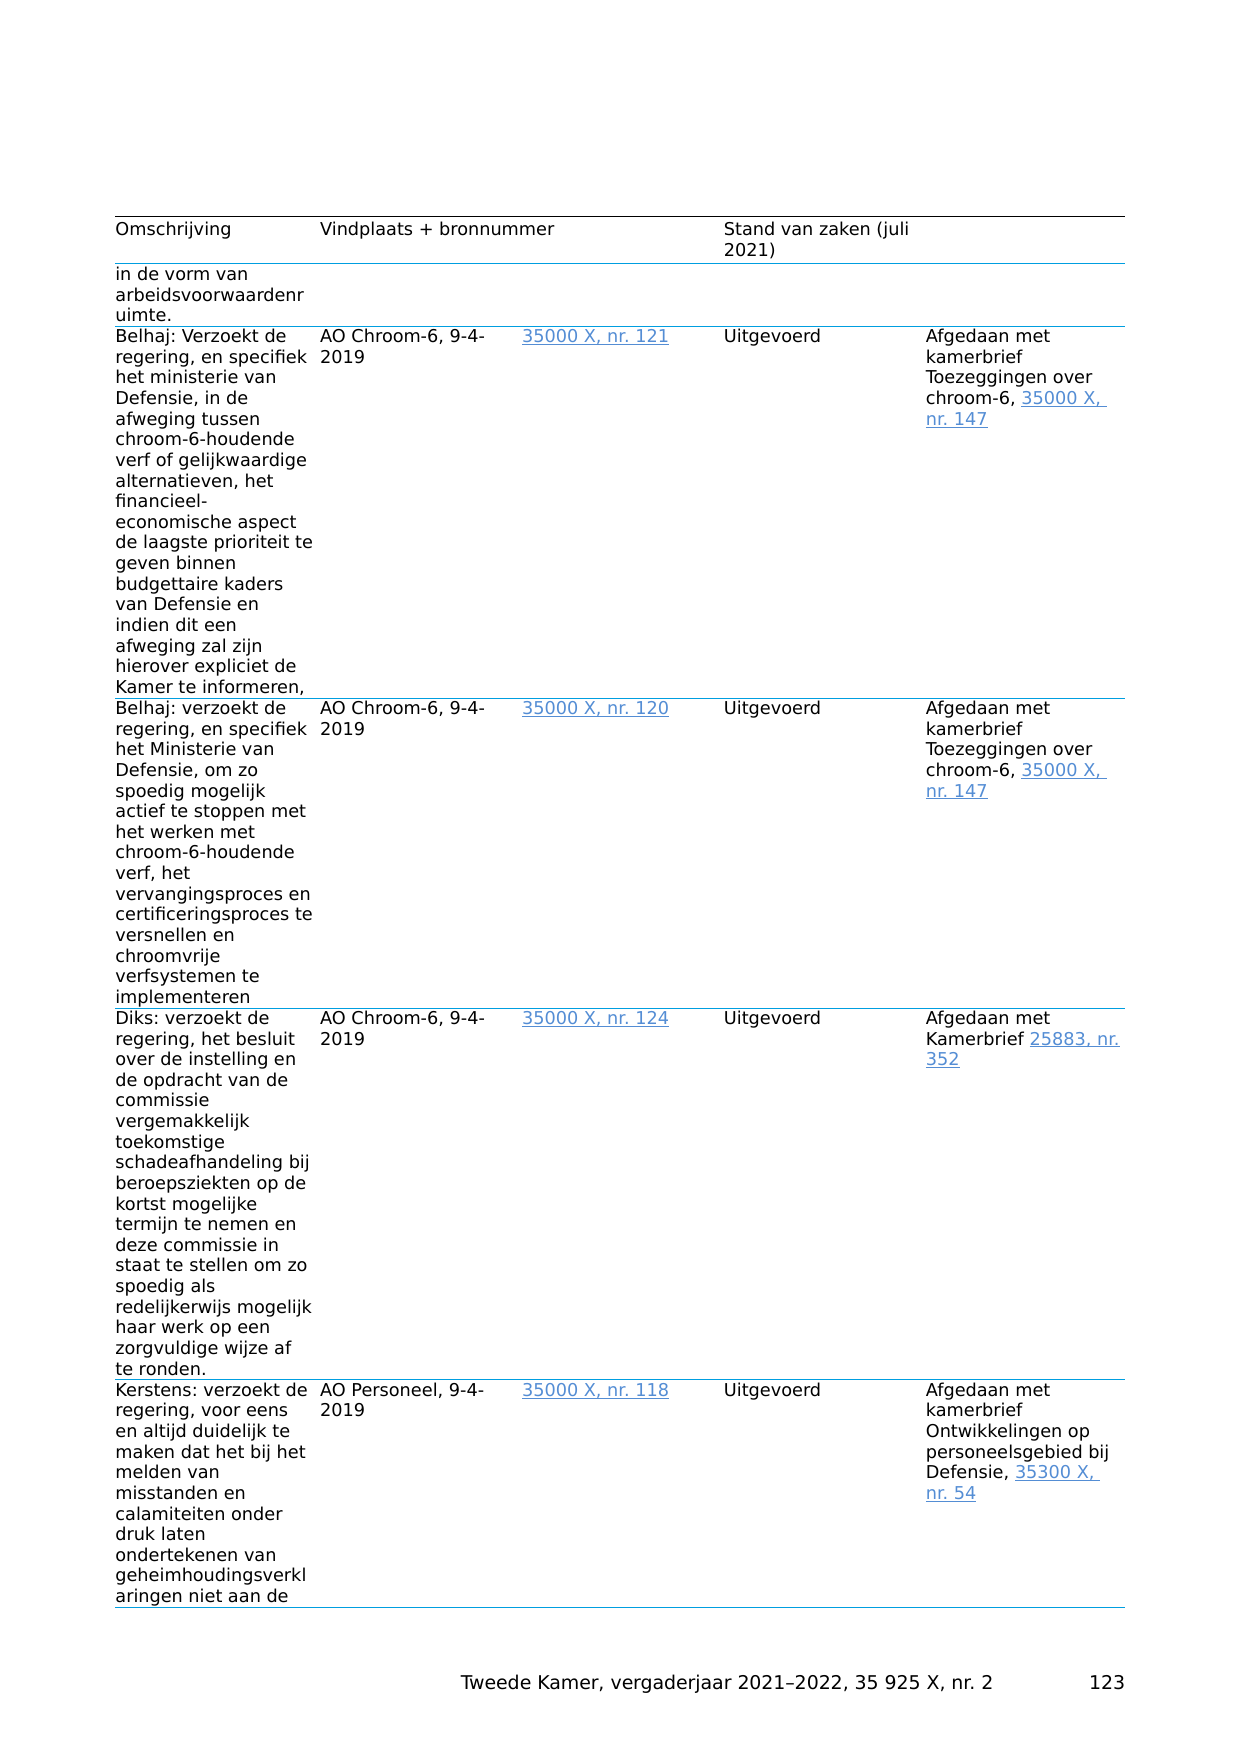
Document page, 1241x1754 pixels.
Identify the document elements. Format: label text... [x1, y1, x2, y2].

table_cell Omschrijving [115, 217, 317, 263]
table_header Tabel 52 Door de Staten-Generaal aanvaarde moties [115, 191, 1125, 216]
table_cell AO Chroom-6, 9-4-2019 [317, 699, 519, 1007]
table_cell AO Personeel, 9-4-2019 [317, 1380, 519, 1607]
table_cell Afgedaan met Kamerbrief 25883, nr. 352 [923, 1009, 1125, 1379]
table_cell 35000 X, nr. 121 [519, 327, 721, 697]
table_cell 35000 X, nr. 120 [519, 699, 721, 1007]
table_cell AO Chroom-6, 9-4-2019 [317, 327, 519, 697]
table_cell Afgedaan met kamerbrief Toezeggingen over chroom-6, 35000 X, nr. 147 [923, 327, 1125, 697]
table_cell 35000 X, nr. 124 [519, 1009, 721, 1379]
table_cell Vindplaats + bronnummer [317, 217, 721, 263]
table_cell Afgedaan met kamerbrief Ontwikkelingen op personeelsgebied bij Defensie, 35300 X, nr. 54 [923, 1380, 1125, 1607]
table_cell Uitgevoerd [721, 699, 923, 1007]
table_cell Belhaj: Verzoekt de regering, en specifiek het ministerie van Defensie, in de afweging tussen chroom-6-houdende verf of gelijkwaardige alternatieven, het financieel-economische aspect de laagste prioriteit te geven binnen budgettaire kaders van Defensie en indien dit een afweging zal zijn hierover expliciet de Kamer te informeren, [115, 327, 317, 697]
table_cell Kerstens: verzoekt de regering, voor eens en altijd duidelijk te maken dat het bij het melden van misstanden en calamiteiten onder druk laten ondertekenen van geheimhoudingsverklaringen niet aan de [115, 1380, 317, 1607]
table_cell Afgedaan met kamerbrief Toezeggingen over chroom-6, 35000 X, nr. 147 [923, 699, 1125, 1007]
table_cell AO Chroom-6, 9-4-2019 [317, 1009, 519, 1379]
table_cell Uitgevoerd [721, 1009, 923, 1379]
table_cell [721, 264, 923, 326]
table_cell [923, 264, 1125, 326]
table_cell [519, 264, 721, 326]
table_cell Stand van zaken (juli 2021) [721, 217, 923, 263]
table_cell Belhaj: verzoekt de regering, en specifiek het Ministerie van Defensie, om zo spoedig mogelijk actief te stoppen met het werken met chroom-6-houdende verf, het vervangingsproces en certificeringsproces te versnellen en chroomvrije verfsystemen te implementeren [115, 699, 317, 1007]
table_cell 35000 X, nr. 118 [519, 1380, 721, 1607]
table_cell [923, 217, 1125, 263]
table_cell Uitgevoerd [721, 327, 923, 697]
table_cell Diks: verzoekt de regering, het besluit over de instelling en de opdracht van de commissie vergemakkelijk toekomstige schadeafhandeling bij beroepsziekten op de kortst mogelijke termijn te nemen en deze commissie in staat te stellen om zo spoedig als redelijkerwijs mogelijk haar werk op een zorgvuldige wijze af te ronden. [115, 1009, 317, 1379]
table_cell in de vorm van arbeidsvoorwaardenruimte. [115, 264, 317, 326]
table_cell Uitgevoerd [721, 1380, 923, 1607]
table_cell [317, 264, 519, 326]
